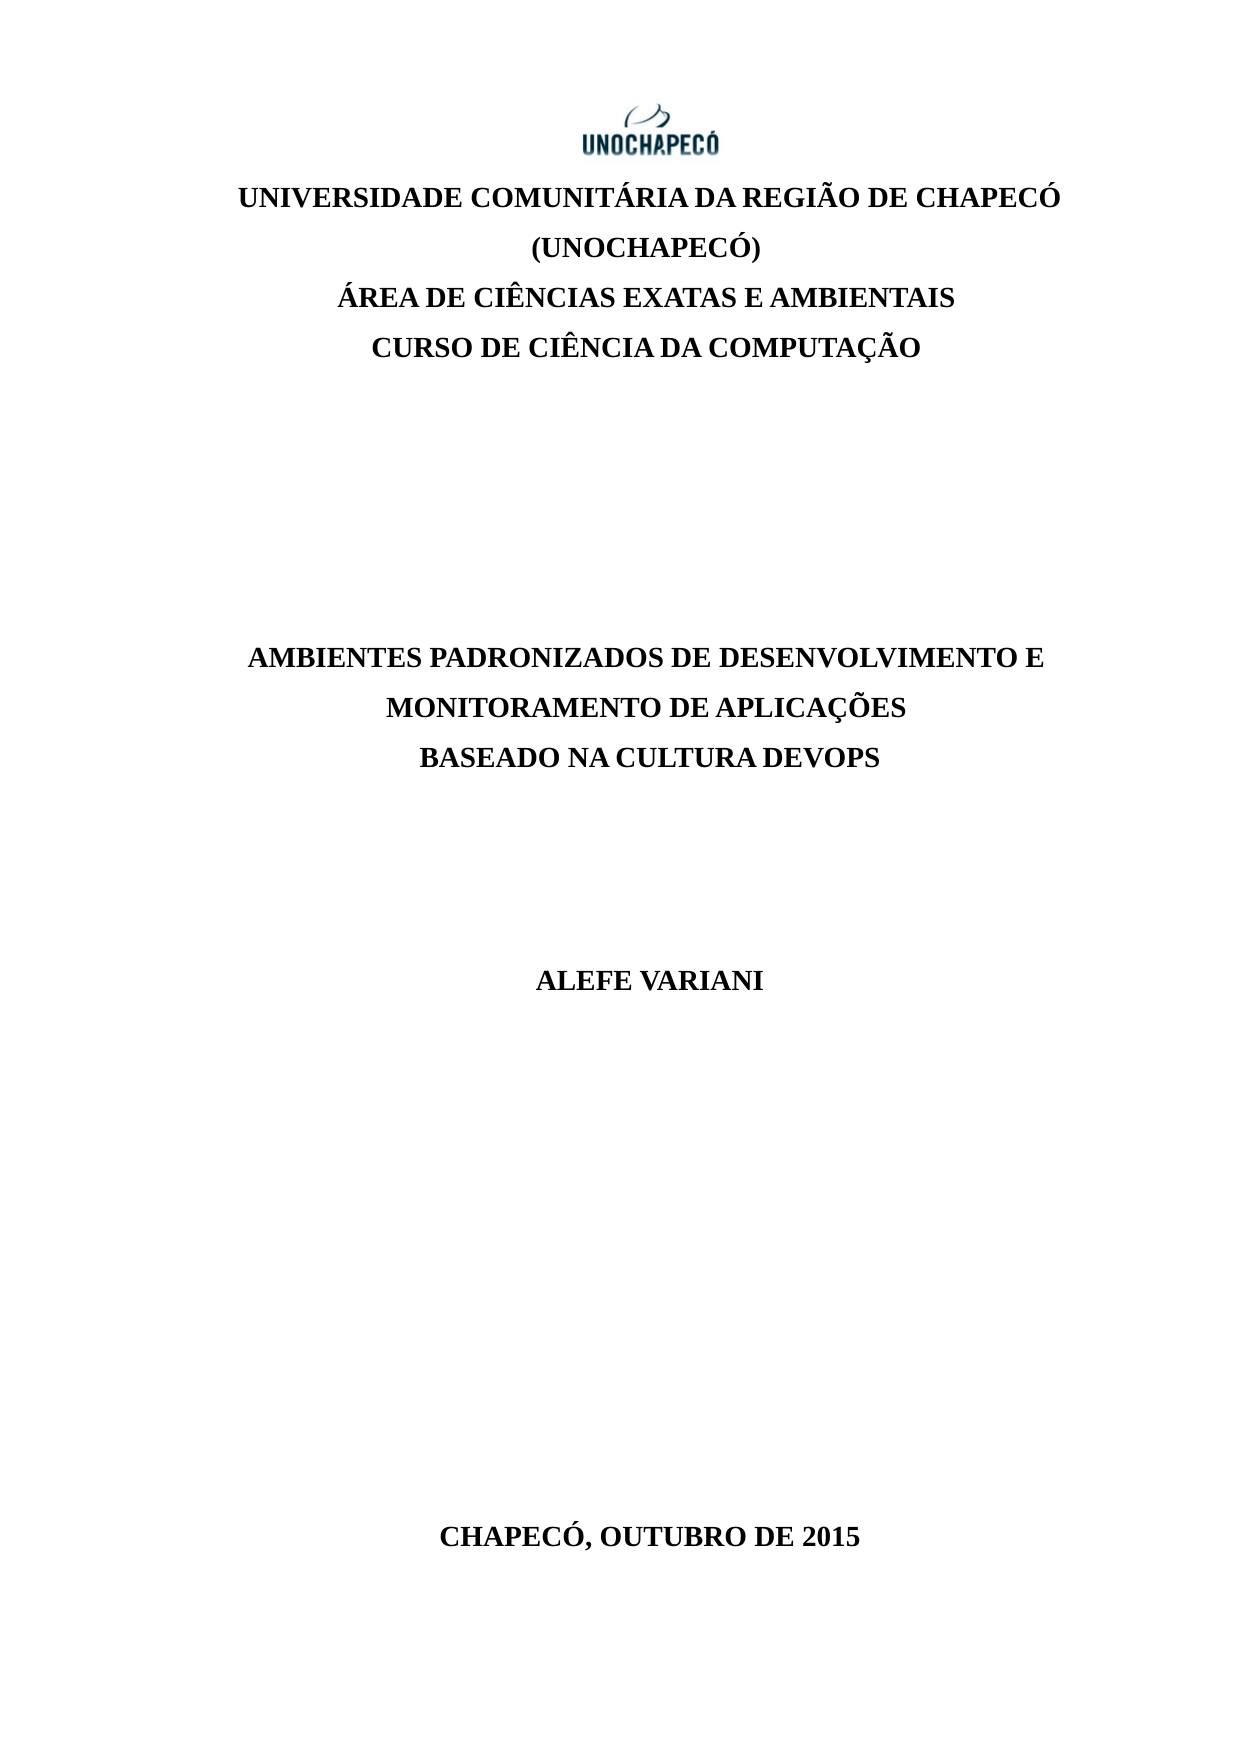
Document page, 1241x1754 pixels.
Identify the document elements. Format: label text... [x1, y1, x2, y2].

picture [567, 90, 738, 179]
text CURSO DE CIÊNCIA DA COMPUTAÇÃO [177, 331, 1122, 364]
text MONITORAMENTO DE APLICAÇÕES [177, 690, 1122, 723]
text ALEFE VARIANI [177, 963, 1122, 997]
text UNIVERSIDADE COMUNITÁRIA DA REGIÃO DE CHAPECÓ (UNOCHAPECÓ) [177, 180, 1122, 263]
text CHAPECÓ, OUTUBRO DE 2015 [177, 1519, 1122, 1552]
text ÁREA DE CIÊNCIAS EXATAS E AMBIENTAIS [177, 280, 1122, 314]
text AMBIENTES PADRONIZADOS DE DESENVOLVIMENTO E [177, 640, 1122, 673]
text BASEADO NA CULTURA DEVOPS [177, 740, 1122, 774]
